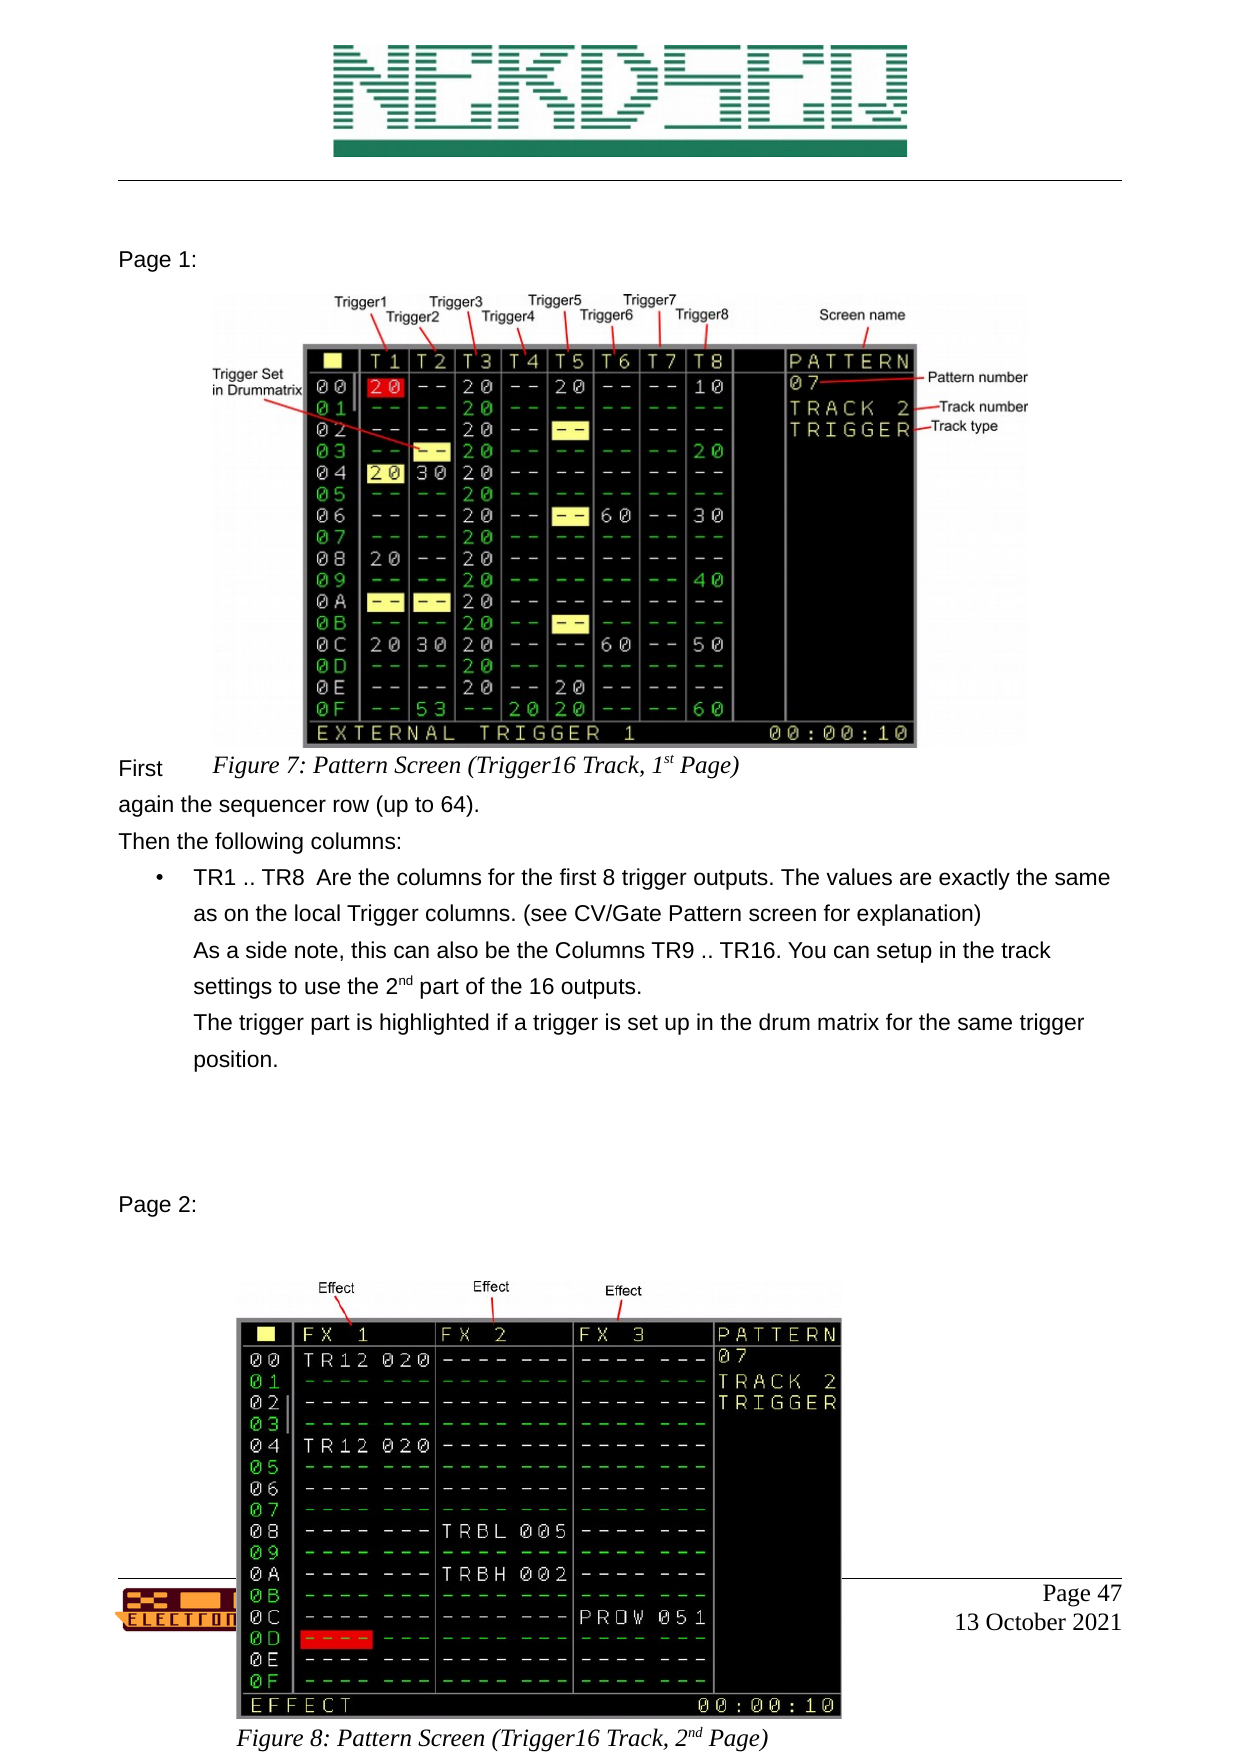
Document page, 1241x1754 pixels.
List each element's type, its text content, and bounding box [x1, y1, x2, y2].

picture [333, 45, 908, 157]
text First again the sequencer row (up to 64). [118, 755, 1122, 818]
text Page 2: [118, 1191, 1122, 1217]
text Page 1: [118, 246, 1122, 272]
list As a side note, this can also be the Columns TR9 .. TR16. You can setup in the track settings to use the 2nd part of the 16 outputs. [156, 937, 1122, 999]
picture [212, 294, 1028, 748]
list The trigger part is highlighted if a trigger is set up in the drum matrix for the same trigger position. [156, 1009, 1122, 1072]
text Then the following columns: [118, 828, 1122, 854]
text Figure 8: Pattern Screen (Trigger16 Track, 2nd Page) [236, 1719, 842, 1752]
list TR1 .. TR8 Are the columns for the first 8 trigger outputs. The values are exactly the same as on the local Trigger columns. (see CV/Gate Pattern screen for explanation) [156, 864, 1122, 927]
picture [115, 1281, 842, 1719]
text Figure 7: Pattern Screen (Trigger16 Track, 1st Page) [212, 748, 1028, 779]
